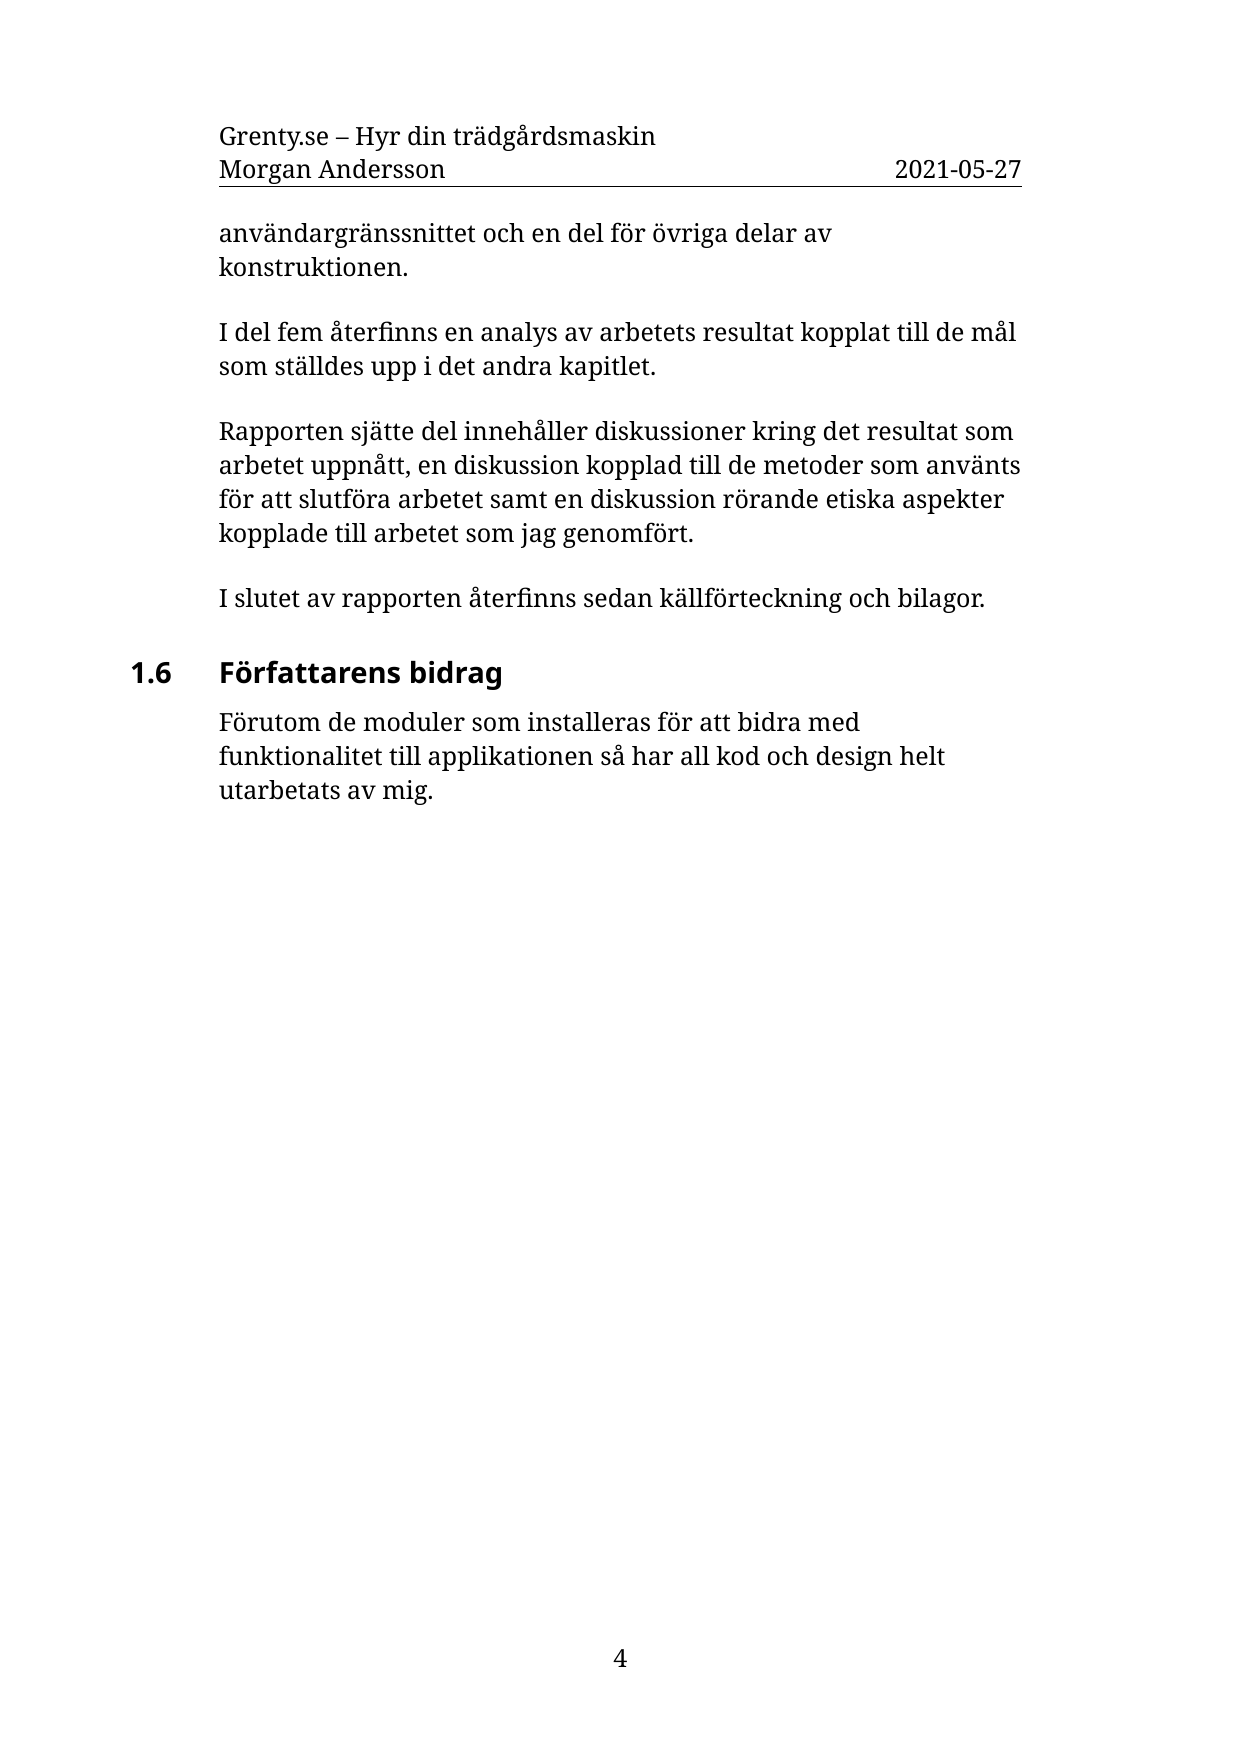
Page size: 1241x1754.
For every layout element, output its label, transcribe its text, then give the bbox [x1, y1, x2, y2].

text Rapporten sjätte del innehåller diskussioner kring det resultat som arbetet uppnått, en diskussion kopplad till de metoder som använts för att slutföra arbetet samt en diskussion rörande etiska aspekter kopplade till arbetet som jag genomfört. [218, 414, 1022, 550]
text användargränssnittet och en del för övriga delar av konstruktionen. [218, 216, 1022, 284]
subtitle Författarens bidrag [130, 652, 1022, 692]
text I slutet av rapporten återfinns sedan källförteckning och bilagor. [218, 581, 1022, 615]
text I del fem återfinns en analys av arbetets resultat kopplat till de mål som ställdes upp i det andra kapitlet. [218, 315, 1022, 383]
text Förutom de moduler som installeras för att bidra med funktionalitet till applikationen så har all kod och design helt utarbetats av mig. [218, 704, 1022, 807]
